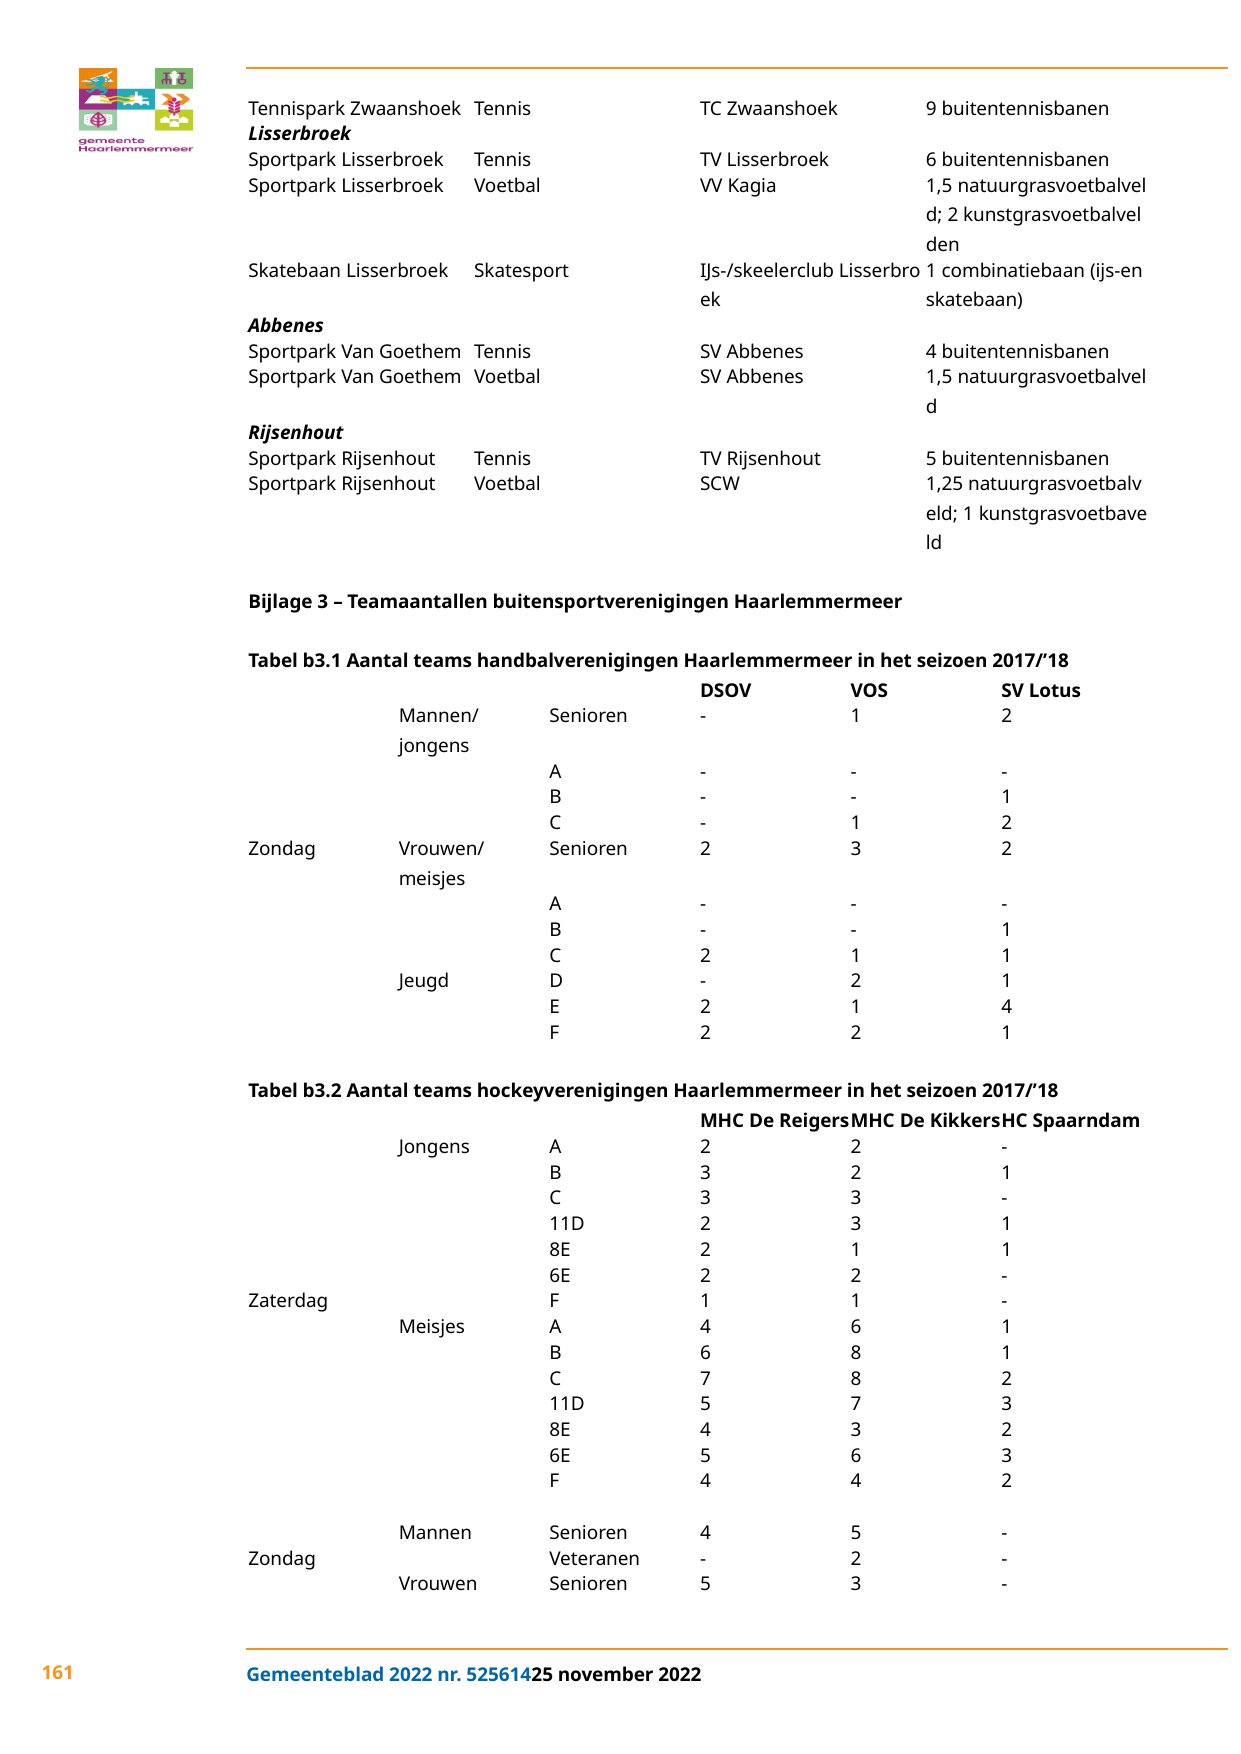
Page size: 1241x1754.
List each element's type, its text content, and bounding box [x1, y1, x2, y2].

table_cell - [1001, 891, 1152, 916]
table_cell [399, 1442, 549, 1468]
table_cell Sportpark Rijsenhout [248, 470, 474, 555]
table_cell [248, 1442, 398, 1468]
table_cell 5 buitentennisbanen [926, 445, 1152, 470]
table_cell B [549, 916, 700, 942]
table_cell Senioren [549, 1571, 700, 1596]
table_cell [248, 1262, 398, 1287]
table_cell Senioren [549, 835, 700, 891]
table_cell B [549, 1159, 700, 1184]
table_cell Voetbal [474, 172, 700, 257]
table_cell C [549, 810, 700, 835]
table_cell 1 [1001, 1339, 1152, 1365]
table_cell 11D [549, 1210, 700, 1236]
table_cell 1 [850, 994, 1001, 1019]
table_header MHC De Reigers [700, 1108, 850, 1133]
table_cell - [1001, 1288, 1152, 1313]
table_cell C [549, 1185, 700, 1210]
table_cell [248, 1159, 398, 1184]
table_cell 2 [850, 1019, 1001, 1045]
table_cell 8E [549, 1416, 700, 1442]
table_cell - [850, 891, 1001, 916]
table_cell 3 [850, 1416, 1001, 1442]
table_cell Mannen [399, 1519, 549, 1545]
table_cell 2 [850, 1262, 1001, 1287]
table_cell Tennis [474, 445, 700, 470]
table_cell 3 [850, 1210, 1001, 1236]
table_header DSOV [700, 677, 850, 703]
text Tabel b3.2 Aantal teams hockeyverenigingen Haarlemmermeer in het seizoen 2017/’18 [248, 1078, 1152, 1103]
table_cell E [549, 994, 700, 1019]
table_cell Voetbal [474, 364, 700, 419]
table_cell 2 [850, 1159, 1001, 1184]
table_cell Zaterdag [248, 1288, 398, 1339]
table_cell 1,5 natuurgrasvoetbalveld [926, 364, 1152, 419]
table_cell Skatebaan Lisserbroek [248, 257, 474, 312]
table_cell [248, 810, 398, 835]
text Bijlage 3 – Teamaantallen buitensportverenigingen Haarlemmermeer [248, 588, 1152, 614]
table_cell [399, 1236, 549, 1262]
table_cell [248, 1390, 398, 1416]
table_cell [926, 312, 1152, 338]
table_cell [248, 1468, 398, 1493]
table_cell 1,25 natuurgrasvoetbalveld; 1 kunstgrasvoetbaveld [926, 470, 1152, 555]
table_cell [248, 1365, 398, 1390]
table_cell Rijsenhout [248, 419, 474, 445]
table_cell [248, 1133, 398, 1159]
table_cell TV Lisserbroek [700, 146, 926, 172]
table_cell 4 [700, 1519, 850, 1545]
table_cell D [549, 968, 700, 993]
table_cell 1 [850, 1236, 1001, 1262]
table_cell [399, 1159, 549, 1184]
table_cell [399, 784, 549, 809]
table_cell 3 [1001, 1390, 1152, 1416]
table_cell [248, 1236, 398, 1262]
table_cell 1,5 natuurgrasvoetbalveld; 2 kunstgrasvoetbalvelden [926, 172, 1152, 257]
table_cell [399, 1288, 549, 1313]
table_cell [399, 1019, 549, 1045]
table_cell Sportpark Lisserbroek [248, 146, 474, 172]
table_cell [248, 703, 398, 758]
table_cell 2 [1001, 810, 1152, 835]
table_cell [399, 916, 549, 942]
table_cell 2 [1001, 835, 1152, 891]
table_cell 4 buitentennisbanen [926, 338, 1152, 364]
table_cell [399, 1416, 549, 1442]
table_cell 9 buitentennisbanen [926, 95, 1152, 121]
table_cell TC Zwaanshoek [700, 95, 926, 121]
table_cell 3 [850, 1185, 1001, 1210]
table_cell 5 [700, 1390, 850, 1416]
table_cell [1001, 1493, 1152, 1519]
table_cell 2 [1001, 1416, 1152, 1442]
table_header [399, 1108, 549, 1133]
table_cell [399, 1468, 549, 1493]
table_cell [248, 968, 398, 993]
table_cell F [549, 1288, 700, 1313]
table_cell A [549, 1313, 700, 1339]
table_cell SV Abbenes [700, 364, 926, 419]
table_cell - [850, 916, 1001, 942]
table_cell [474, 419, 700, 445]
table_cell 1 combinatiebaan (ijs-en skatebaan) [926, 257, 1152, 312]
table_cell Skatesport [474, 257, 700, 312]
table_cell F [549, 1468, 700, 1493]
table_cell 1 [850, 1288, 1001, 1313]
table_cell - [1001, 1262, 1152, 1287]
table_cell 2 [700, 942, 850, 968]
table_cell 8E [549, 1236, 700, 1262]
table_header VOS [850, 677, 1001, 703]
table_cell [248, 1210, 398, 1236]
table_cell - [1001, 1519, 1152, 1545]
table_cell Sportpark Van Goethem [248, 338, 474, 364]
table_cell 7 [850, 1390, 1001, 1416]
table_cell [248, 942, 398, 968]
table_cell 2 [700, 835, 850, 891]
table_cell Mannen/jongens [399, 703, 549, 758]
table_cell 4 [1001, 994, 1152, 1019]
table_cell 2 [1001, 1365, 1152, 1390]
table_cell [248, 994, 398, 1019]
table_cell [248, 1339, 398, 1365]
table_cell [700, 419, 926, 445]
table_cell Tennis [474, 95, 700, 121]
table_cell 6 buitentennisbanen [926, 146, 1152, 172]
table_header SV Lotus [1001, 677, 1152, 703]
table_cell 6 [850, 1442, 1001, 1468]
table_cell 2 [700, 1133, 850, 1159]
table_cell Jongens [399, 1133, 549, 1159]
table_cell 6 [700, 1339, 850, 1365]
table_cell [248, 1416, 398, 1442]
table_header [248, 677, 398, 703]
table_cell F [549, 1019, 700, 1045]
table_cell - [1001, 1545, 1152, 1571]
table_cell TV Rijsenhout [700, 445, 926, 470]
table_cell IJs-/skeelerclub Lisserbroek [700, 257, 926, 312]
table_cell 2 [1001, 1468, 1152, 1493]
table_cell 2 [1001, 703, 1152, 758]
table_cell 2 [850, 1545, 1001, 1571]
table_cell Tennis [474, 338, 700, 364]
table_cell - [700, 891, 850, 916]
table_cell 2 [850, 1133, 1001, 1159]
table_cell 3 [700, 1159, 850, 1184]
table_cell - [1001, 758, 1152, 784]
table_cell 3 [1001, 1442, 1152, 1468]
table_cell [399, 1262, 549, 1287]
table_cell Voetbal [474, 470, 700, 555]
table_cell [399, 1339, 549, 1365]
table_cell [248, 1493, 398, 1519]
table_header [248, 1108, 398, 1133]
table_cell - [700, 1545, 850, 1571]
table_cell [248, 1519, 398, 1545]
table_cell - [700, 810, 850, 835]
table_cell [399, 1545, 549, 1571]
table_cell [700, 1493, 850, 1519]
picture [41, 47, 231, 172]
table_cell 6 [850, 1313, 1001, 1339]
table_cell 4 [850, 1468, 1001, 1493]
table_cell Meisjes [399, 1313, 549, 1339]
table_cell 1 [850, 942, 1001, 968]
table_header [549, 677, 700, 703]
table_cell A [549, 1133, 700, 1159]
table_cell - [700, 916, 850, 942]
table_cell 1 [700, 1288, 850, 1313]
text Tabel b3.1 Aantal teams handbalverenigingen Haarlemmermeer in het seizoen 2017/’18 [248, 647, 1152, 673]
table_cell 2 [850, 968, 1001, 993]
table_cell 7 [700, 1365, 850, 1390]
table_cell Lisserbroek [248, 121, 474, 146]
table_cell Sportpark Van Goethem [248, 364, 474, 419]
table_cell 1 [1001, 1019, 1152, 1045]
table_cell Sportpark Rijsenhout [248, 445, 474, 470]
table_cell [700, 121, 926, 146]
table_cell - [700, 703, 850, 758]
table_header [549, 1108, 700, 1133]
table_cell 2 [700, 1262, 850, 1287]
table_cell 1 [1001, 784, 1152, 809]
table_cell [248, 1185, 398, 1210]
table_cell [549, 1493, 700, 1519]
table_cell 1 [850, 810, 1001, 835]
table_cell Jeugd [399, 968, 549, 993]
table_cell 3 [850, 835, 1001, 891]
table_cell 6E [549, 1442, 700, 1468]
table_cell 1 [850, 703, 1001, 758]
table_cell [399, 1493, 549, 1519]
table_cell - [700, 968, 850, 993]
table_cell [700, 312, 926, 338]
table_cell [399, 1185, 549, 1210]
table_cell 2 [700, 1236, 850, 1262]
table_cell A [549, 891, 700, 916]
table_cell 6E [549, 1262, 700, 1287]
table_cell [399, 758, 549, 784]
table_cell C [549, 942, 700, 968]
table_cell - [1001, 1185, 1152, 1210]
table_cell - [700, 758, 850, 784]
table_cell [399, 1390, 549, 1416]
table_cell 1 [1001, 1159, 1152, 1184]
table_cell Abbenes [248, 312, 474, 338]
table_cell SV Abbenes [700, 338, 926, 364]
table_cell [399, 891, 549, 916]
table_cell 2 [700, 994, 850, 1019]
table_cell 3 [700, 1185, 850, 1210]
table_cell [850, 1493, 1001, 1519]
table_cell - [850, 758, 1001, 784]
table_cell SCW [700, 470, 926, 555]
table_header [399, 677, 549, 703]
table_cell Vrouwen [399, 1571, 549, 1596]
table_cell - [1001, 1571, 1152, 1596]
table_cell 1 [1001, 1210, 1152, 1236]
table_cell [248, 784, 398, 809]
table_cell Senioren [549, 1519, 700, 1545]
table_cell 4 [700, 1468, 850, 1493]
table_cell 1 [1001, 916, 1152, 942]
table_cell 8 [850, 1365, 1001, 1390]
table_cell 1 [1001, 1313, 1152, 1339]
table_cell Sportpark Lisserbroek [248, 172, 474, 257]
table_cell 2 [700, 1210, 850, 1236]
table_header HC Spaarndam [1001, 1108, 1152, 1133]
table_cell Senioren [549, 703, 700, 758]
table_cell VV Kagia [700, 172, 926, 257]
table_cell [926, 121, 1152, 146]
table_cell A [549, 758, 700, 784]
table_cell [399, 1365, 549, 1390]
table_cell [248, 758, 398, 784]
table_cell Tennis [474, 146, 700, 172]
table_cell Zondag [248, 835, 398, 942]
table_cell - [700, 784, 850, 809]
table_cell 5 [850, 1519, 1001, 1545]
table_cell Vrouwen/meisjes [399, 835, 549, 891]
table_cell 1 [1001, 1236, 1152, 1262]
table_cell 1 [1001, 942, 1152, 968]
table_header MHC De Kikkers [850, 1108, 1001, 1133]
table_cell C [549, 1365, 700, 1390]
table_cell 4 [700, 1416, 850, 1442]
table_cell Tennispark Zwaanshoek [248, 95, 474, 121]
table_cell - [1001, 1133, 1152, 1159]
table_cell [474, 312, 700, 338]
table_cell 5 [700, 1442, 850, 1468]
table_cell 4 [700, 1313, 850, 1339]
table_cell [399, 1210, 549, 1236]
table_cell 11D [549, 1390, 700, 1416]
table_cell 3 [850, 1571, 1001, 1596]
table_cell B [549, 1339, 700, 1365]
table_cell [474, 121, 700, 146]
table_cell [399, 942, 549, 968]
table_cell Veteranen [549, 1545, 700, 1571]
table_cell [926, 419, 1152, 445]
table_cell [248, 1019, 398, 1045]
table_cell 1 [1001, 968, 1152, 993]
table_cell - [850, 784, 1001, 809]
table_cell Zondag [248, 1545, 398, 1596]
table_cell 2 [700, 1019, 850, 1045]
table_cell 5 [700, 1571, 850, 1596]
table_cell [399, 810, 549, 835]
table_cell 8 [850, 1339, 1001, 1365]
table_cell [399, 994, 549, 1019]
table_cell B [549, 784, 700, 809]
